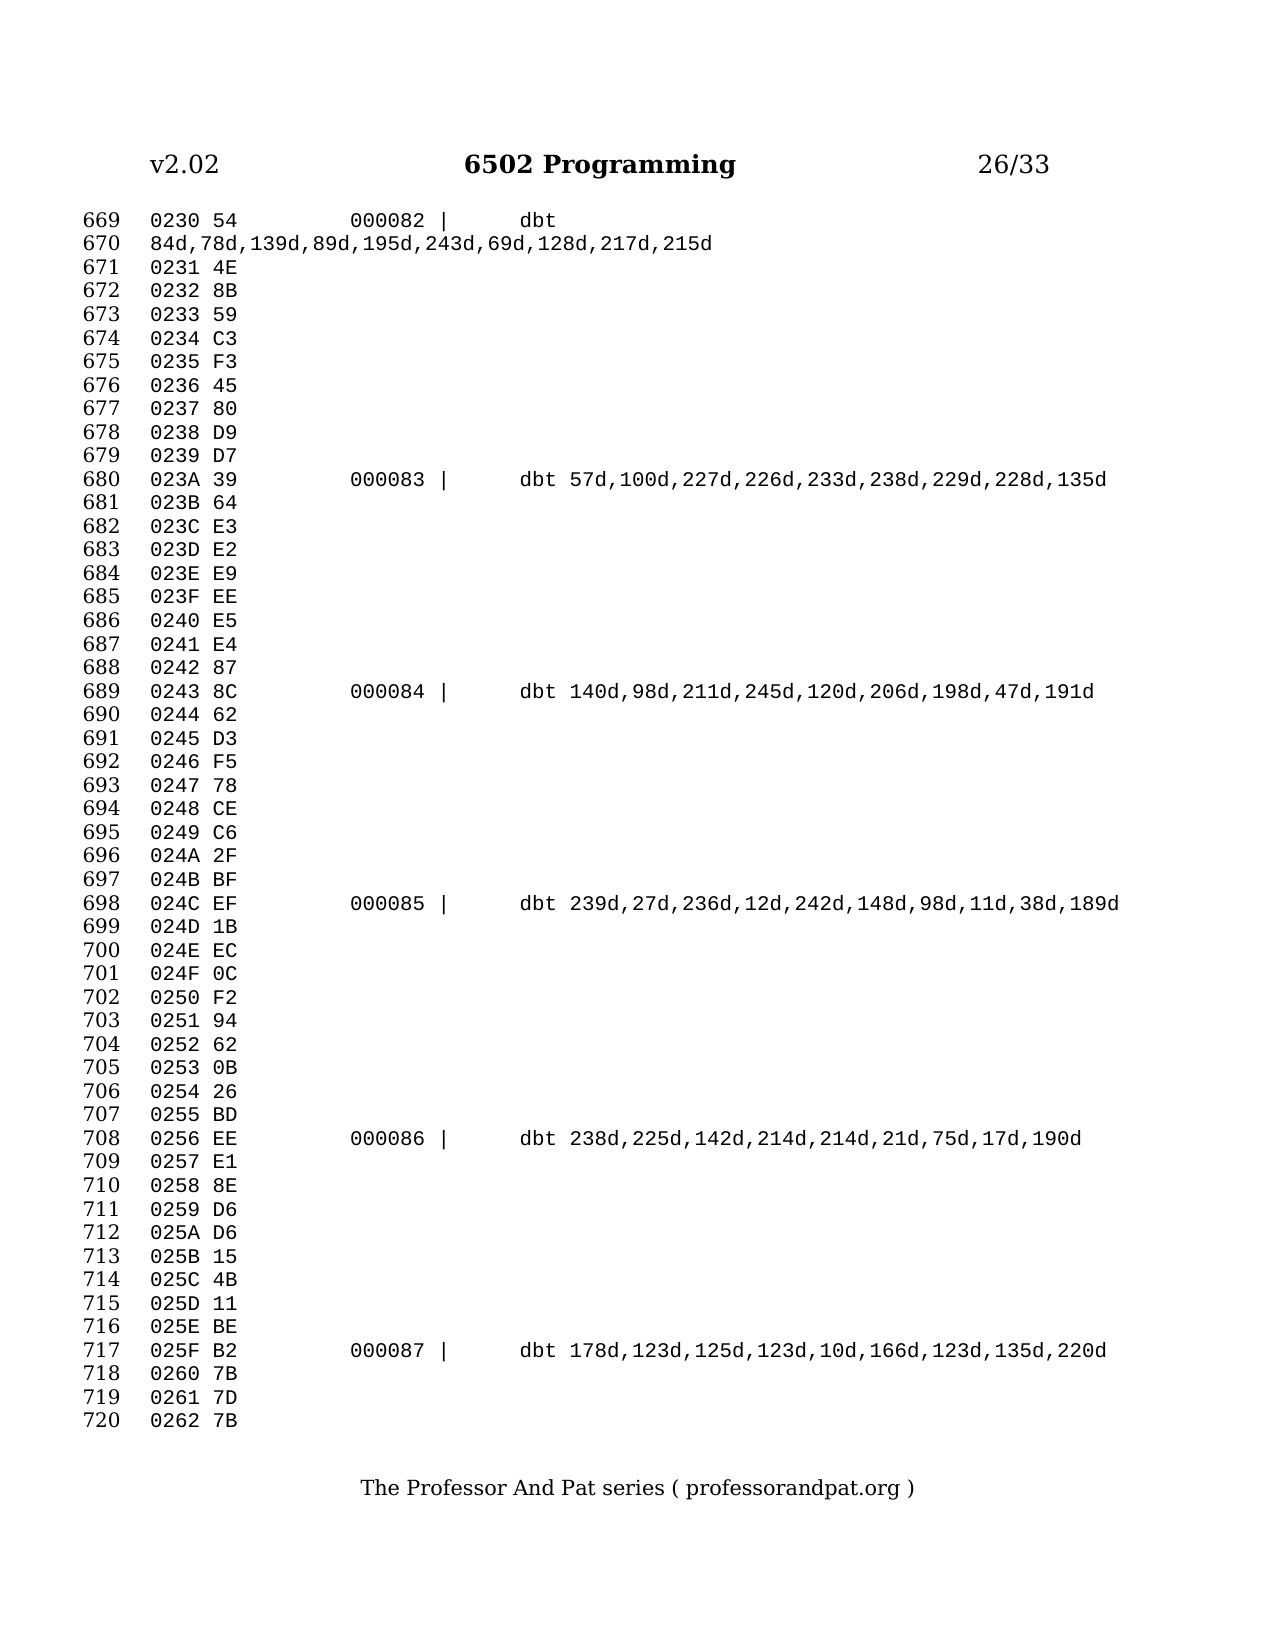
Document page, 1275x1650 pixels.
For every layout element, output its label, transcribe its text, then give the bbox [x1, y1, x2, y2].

text 023E E9 [150, 563, 1125, 587]
text 0241 E4 [150, 634, 1125, 657]
text 0251 94 [150, 1010, 1125, 1034]
text 025B 15 [150, 1246, 1125, 1269]
text 0242 87 [150, 657, 1125, 681]
text 0235 F3 [150, 351, 1125, 375]
text 024F 0C [150, 963, 1125, 987]
text 0238 D9 [150, 422, 1125, 445]
text 025D 11 [150, 1293, 1125, 1316]
text 023A 39 000083 | dbt 57d,100d,227d,226d,233d,238d,229d,228d,135d [150, 469, 1125, 492]
text 023D E2 [150, 539, 1125, 563]
text 0256 EE 000086 | dbt 238d,225d,142d,214d,214d,21d,75d,17d,190d [150, 1128, 1125, 1152]
text 0245 D3 [150, 728, 1125, 751]
text 0261 7D [150, 1387, 1125, 1411]
text 0246 F5 [150, 751, 1125, 775]
text 0260 7B [150, 1363, 1125, 1387]
text 024C EF 000085 | dbt 239d,27d,236d,12d,242d,148d,98d,11d,38d,189d [150, 893, 1125, 916]
text 0230 54 000082 | dbt 84d,78d,139d,89d,195d,243d,69d,128d,217d,215d [150, 210, 1125, 257]
text 0244 62 [150, 704, 1125, 728]
text 023F EE [150, 587, 1125, 610]
text 023C E3 [150, 516, 1125, 539]
text 0239 D7 [150, 445, 1125, 469]
text 0243 8C 000084 | dbt 140d,98d,211d,245d,120d,206d,198d,47d,191d [150, 681, 1125, 704]
text 024B BF [150, 869, 1125, 893]
text 025E BE [150, 1316, 1125, 1340]
text 0255 BD [150, 1104, 1125, 1128]
text 025A D6 [150, 1222, 1125, 1246]
text 0262 7B [150, 1411, 1125, 1434]
text 0247 78 [150, 775, 1125, 798]
text 0237 80 [150, 398, 1125, 422]
text 0252 62 [150, 1034, 1125, 1057]
text 0249 C6 [150, 822, 1125, 846]
text 023B 64 [150, 492, 1125, 516]
text 0233 59 [150, 304, 1125, 328]
text 0236 45 [150, 375, 1125, 398]
text 0234 C3 [150, 328, 1125, 351]
text 0240 E5 [150, 610, 1125, 634]
text 0254 26 [150, 1081, 1125, 1104]
text 0253 0B [150, 1057, 1125, 1081]
text 024D 1B [150, 916, 1125, 940]
text 0250 F2 [150, 987, 1125, 1010]
text 0232 8B [150, 281, 1125, 304]
text 0257 E1 [150, 1152, 1125, 1175]
text 025C 4B [150, 1269, 1125, 1293]
text 0258 8E [150, 1175, 1125, 1199]
text 024A 2F [150, 846, 1125, 869]
text 025F B2 000087 | dbt 178d,123d,125d,123d,10d,166d,123d,135d,220d [150, 1340, 1125, 1363]
text 0259 D6 [150, 1199, 1125, 1222]
text 0248 CE [150, 798, 1125, 822]
text 0231 4E [150, 257, 1125, 281]
text 024E EC [150, 940, 1125, 963]
